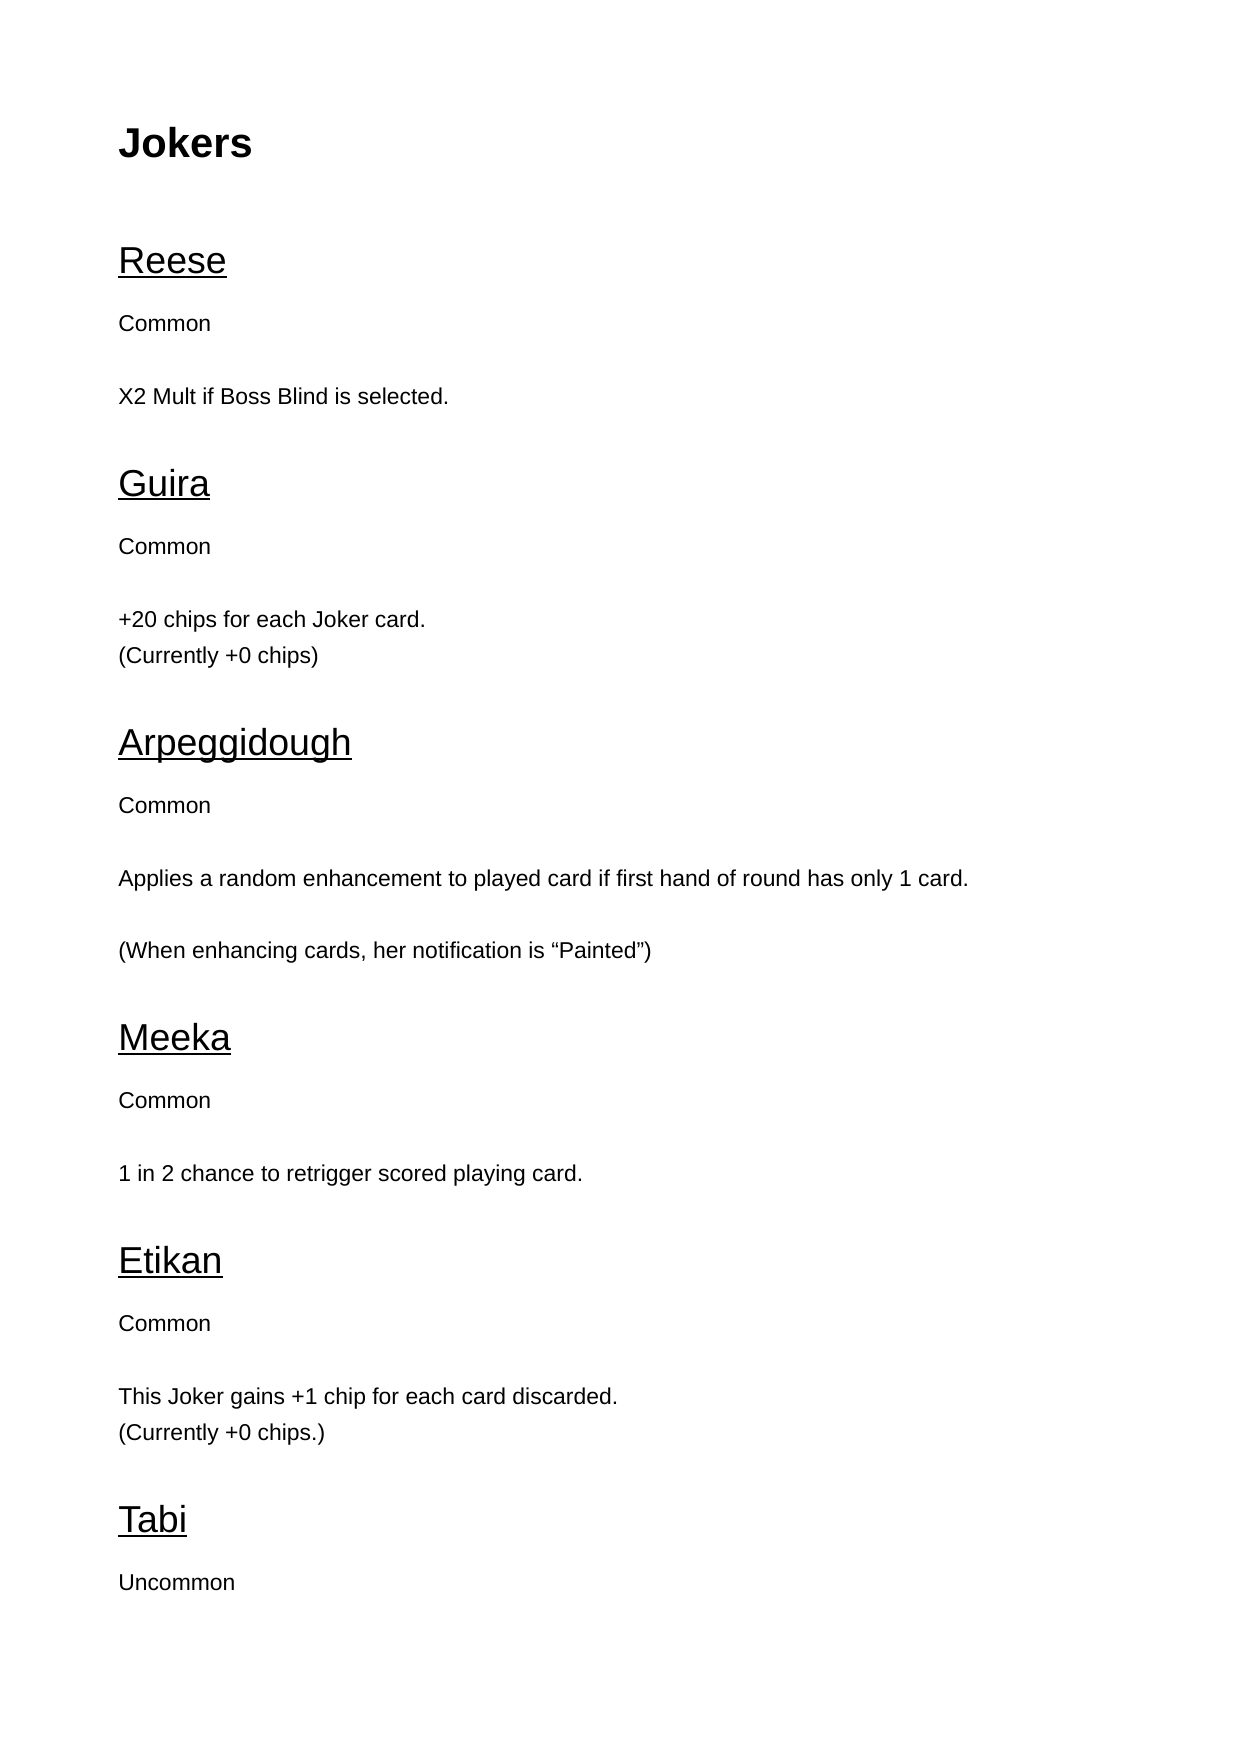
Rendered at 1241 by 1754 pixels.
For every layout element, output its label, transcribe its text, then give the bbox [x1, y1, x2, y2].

subtitle Tabi [118, 1497, 1122, 1540]
text Common [118, 1087, 1122, 1114]
text (Currently +0 chips.) [118, 1419, 1122, 1446]
text Common [118, 533, 1122, 559]
text +20 chips for each Joker card. [118, 606, 1122, 632]
text 1 in 2 chance to retrigger scored playing card. [118, 1160, 1122, 1187]
subtitle Guira [118, 461, 1122, 504]
text Uncommon [118, 1569, 1122, 1596]
text Common [118, 1310, 1122, 1337]
subtitle Arpeggidough [118, 720, 1122, 763]
text Common [118, 310, 1122, 337]
text X2 Mult if Boss Blind is selected. [118, 383, 1122, 409]
subtitle Etikan [118, 1238, 1122, 1281]
subtitle Meeka [118, 1016, 1122, 1059]
text (Currently +0 chips) [118, 642, 1122, 668]
subtitle Jokers [118, 118, 1122, 166]
text Common [118, 792, 1122, 818]
text Applies a random enhancement to played card if first hand of round has only 1 card. [118, 865, 1122, 891]
subtitle Reese [118, 238, 1122, 281]
text This Joker gains +1 chip for each card discarded. [118, 1383, 1122, 1409]
text (When enhancing cards, her notification is “Painted”) [118, 937, 1122, 964]
